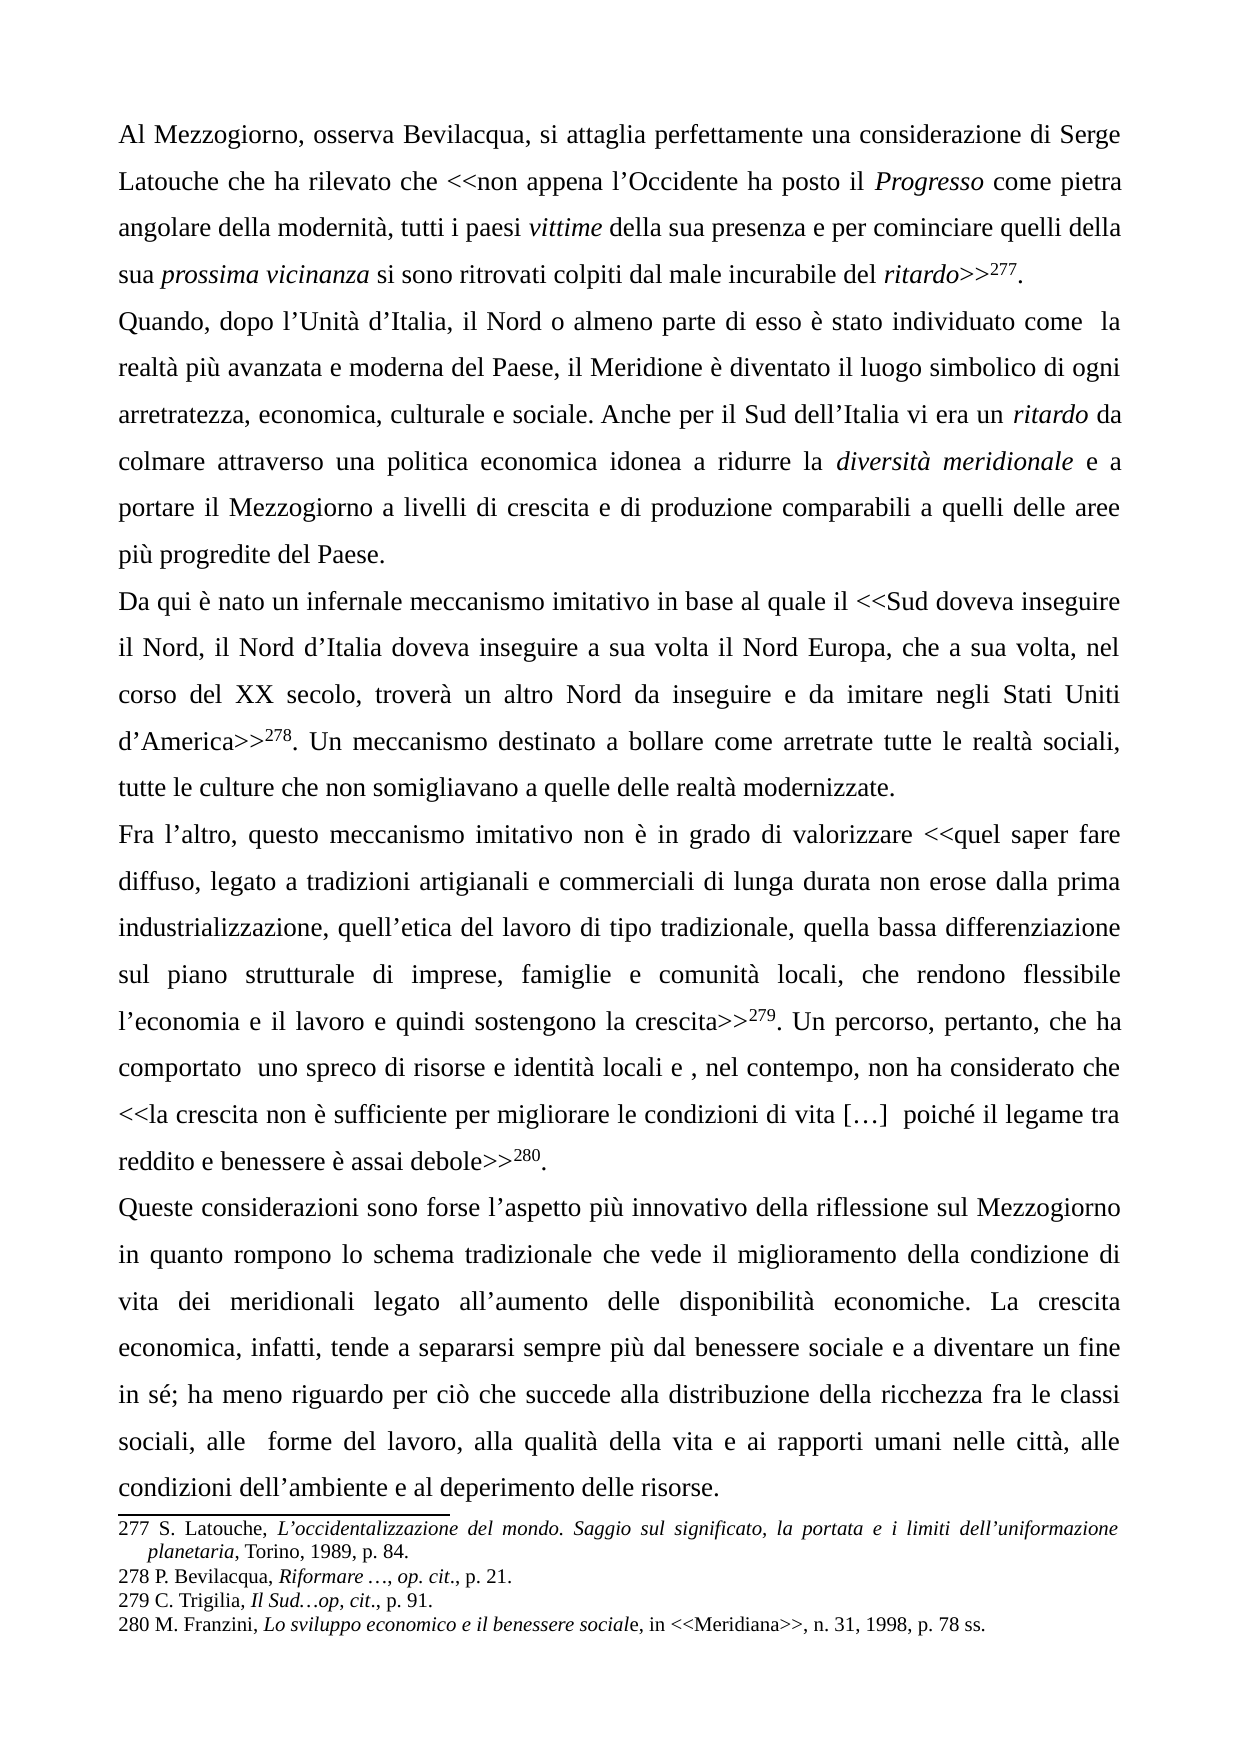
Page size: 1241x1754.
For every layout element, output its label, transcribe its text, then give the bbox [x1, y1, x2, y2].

text P. Bevilacqua, Riformare …, op. cit., p. 21. [118, 1563, 1122, 1588]
text Quando, dopo l’Unità d’Italia, il Nord o almeno parte di esso è stato individuato come la realtà più avanzata e moderna del Paese, il Meridione è diventato il luogo simbolico di ogni arretratezza, economica, culturale e sociale. Anche per il Sud dell’Italia vi era un ritardo da colmare attraverso una politica economica idonea a ridurre la diversità meridionale e a portare il Mezzogiorno a livelli di crescita e di produzione comparabili a quelli delle aree più progredite del Paese. [118, 305, 1122, 569]
text Fra l’altro, questo meccanismo imitativo non è in grado di valorizzare <<quel saper fare diffuso, legato a tradizioni artigianali e commerciali di lunga durata non erose dalla prima industrializzazione, quell’etica del lavoro di tipo tradizionale, quella bassa differenziazione sul piano strutturale di imprese, famiglie e comunità locali, che rendono flessibile l’economia e il lavoro e quindi sostengono la crescita>>. Un percorso, pertanto, che ha comportato uno spreco di risorse e identità locali e , nel contempo, non ha considerato che <<la crescita non è sufficiente per migliorare le condizioni di vita […] poiché il legame tra reddito e benessere è assai debole>>. [118, 818, 1122, 1176]
text C. Trigilia, Il Sud…op, cit., p. 91. [118, 1588, 1122, 1612]
text Queste considerazioni sono forse l’aspetto più innovativo della riflessione sul Mezzogiorno in quanto rompono lo schema tradizionale che vede il miglioramento della condizione di vita dei meridionali legato all’aumento delle disponibilità economiche. La crescita economica, infatti, tende a separarsi sempre più dal benessere sociale e a diventare un fine in sé; ha meno riguardo per ciò che succede alla distribuzione della ricchezza fra le classi sociali, alle forme del lavoro, alla qualità della vita e ai rapporti umani nelle città, alle condizioni dell’ambiente e al deperimento delle risorse. [118, 1191, 1122, 1503]
text M. Franzini, Lo sviluppo economico e il benessere sociale, in <<Meridiana>>, n. 31, 1998, p. 78 ss. [118, 1612, 1122, 1636]
text Al Mezzogiorno, osserva Bevilacqua, si attaglia perfettamente una considerazione di Serge Latouche che ha rilevato che <<non appena l’Occidente ha posto il Progresso come pietra angolare della modernità, tutti i paesi vittime della sua presenza e per cominciare quelli della sua prossima vicinanza si sono ritrovati colpiti dal male incurabile del ritardo>>. [118, 118, 1122, 289]
text Da qui è nato un infernale meccanismo imitativo in base al quale il <<Sud doveva inseguire il Nord, il Nord d’Italia doveva inseguire a sua volta il Nord Europa, che a sua volta, nel corso del XX secolo, troverà un altro Nord da inseguire e da imitare negli Stati Uniti d’America>>. Un meccanismo destinato a bollare come arretrate tutte le realtà sociali, tutte le culture che non somigliavano a quelle delle realtà modernizzate. [118, 585, 1122, 803]
text S. Latouche, L’occidentalizzazione del mondo. Saggio sul significato, la portata e i limiti dell’uniformazione planetaria, Torino, 1989, p. 84. [118, 1515, 1122, 1563]
